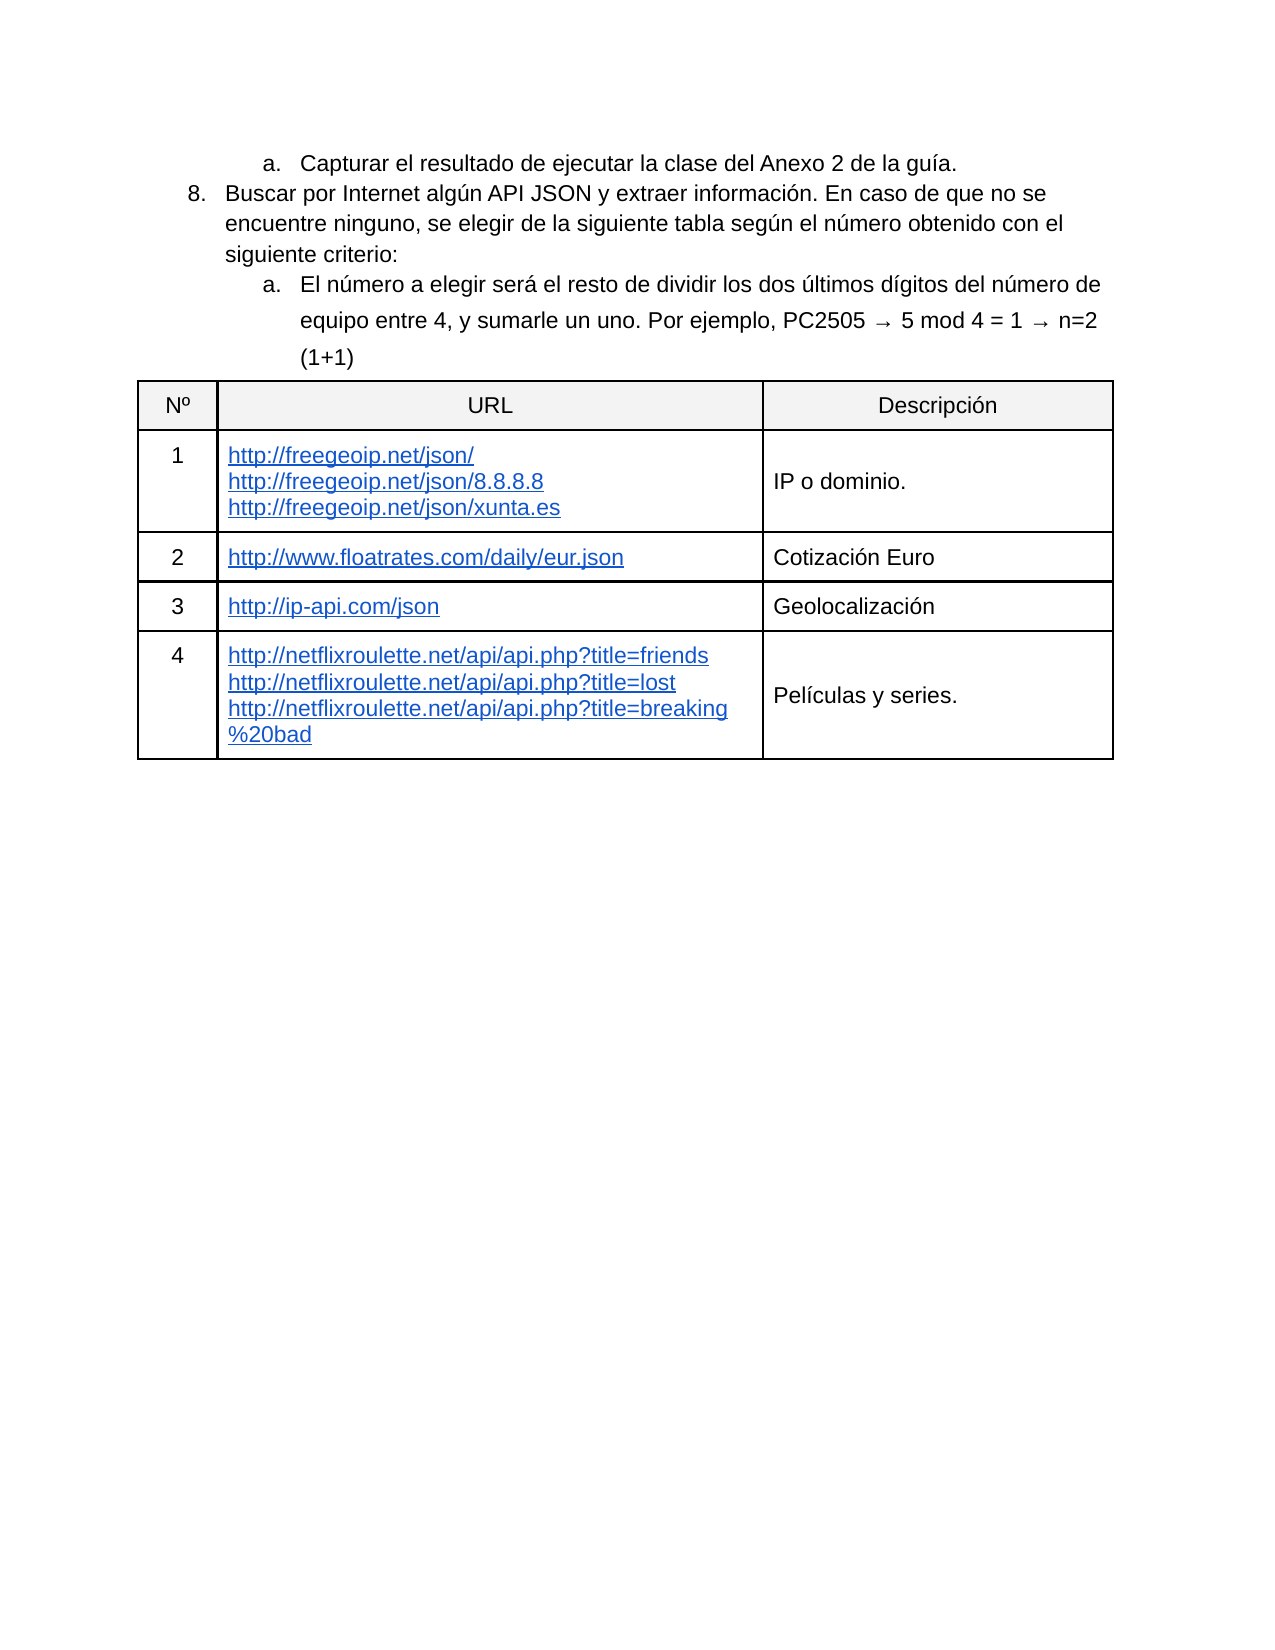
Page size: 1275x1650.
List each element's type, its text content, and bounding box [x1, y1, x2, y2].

table_cell http://netflixroulette.net/api/api.php?title=friends http://netflixroulette.net/api/api.php?title=lost http://netflixroulette.net/api/api.php?title=breaking%20bad [219, 632, 762, 758]
table_cell IP o dominio. [764, 431, 1112, 531]
table_cell http://ip-api.com/json [219, 583, 762, 630]
list Capturar el resultado de ejecutar la clase del Anexo 2 de la guía. [262, 150, 1125, 176]
list El número a elegir será el resto de dividir los dos últimos dígitos del número de equipo entre 4, y sumarle un uno. Por ejemplo, PC2505 → 5 mod 4 = 1 → n=2 (1+1) [262, 271, 1125, 370]
table_cell http://www.floatrates.com/daily/eur.json [219, 533, 762, 580]
table_cell Películas y series. [764, 632, 1112, 758]
table_header Descripción [764, 382, 1112, 429]
table_cell 1 [139, 431, 216, 531]
table_header URL [219, 382, 762, 429]
list Buscar por Internet algún API JSON y extraer información. En caso de que no se encuentre ninguno, se elegir de la siguiente tabla según el número obtenido con el siguiente criterio: [187, 180, 1125, 267]
table_cell 4 [139, 632, 216, 758]
table_cell Cotización Euro [764, 533, 1112, 580]
table_cell Geolocalización [764, 583, 1112, 630]
table_header Nº [139, 382, 216, 429]
table_cell 2 [139, 533, 216, 580]
table_cell 3 [139, 583, 216, 630]
table_cell http://freegeoip.net/json/ http://freegeoip.net/json/8.8.8.8 http://freegeoip.net/json/xunta.es [219, 431, 762, 531]
